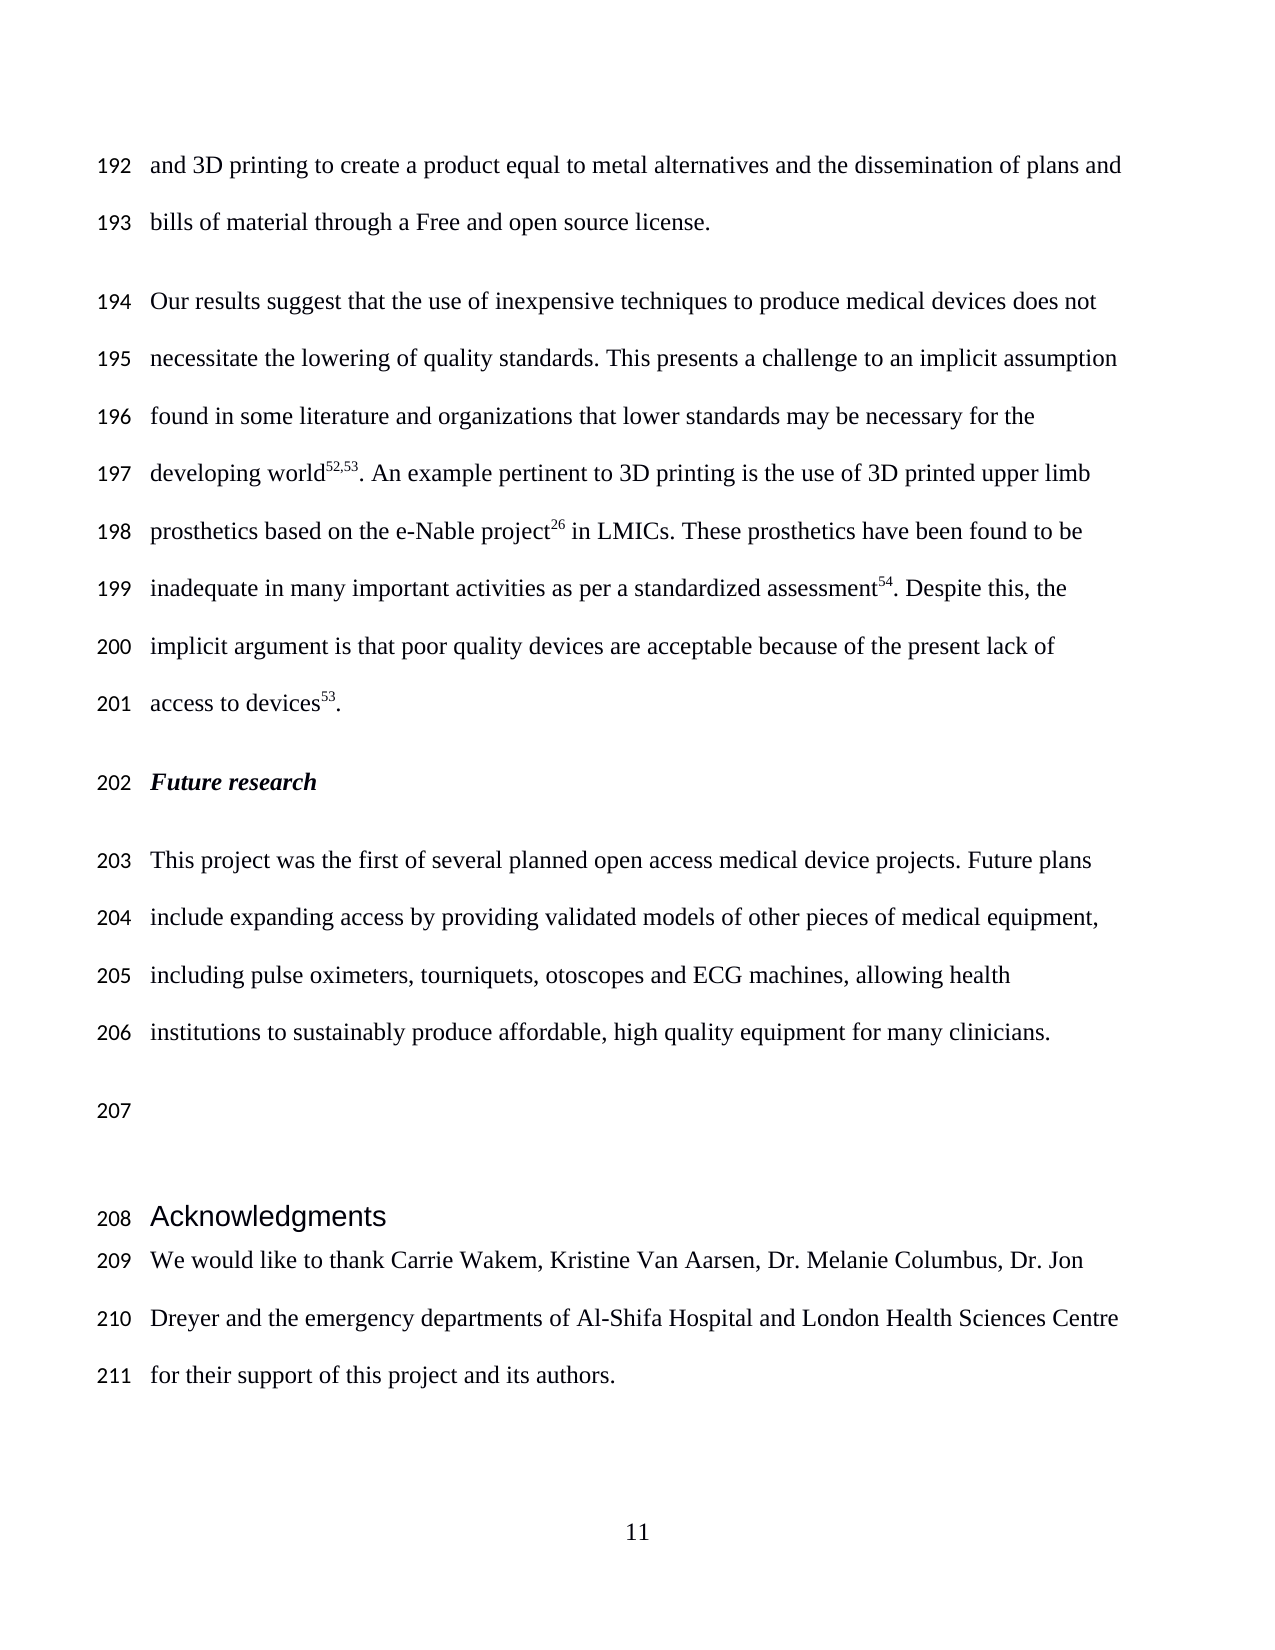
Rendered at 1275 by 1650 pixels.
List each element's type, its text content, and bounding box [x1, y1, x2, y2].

text Our results suggest that the use of inexpensive techniques to produce medical devices does not necessitate the lowering of quality standards. This presents a challenge to an implicit assumption found in some literature and organizations that lower standards may be necessary for the developing world52,53. An example pertinent to 3D printing is the use of 3D printed upper limb prosthetics based on the e-Nable project26 in LMICs. These prosthetics have been found to be inadequate in many important activities as per a standardized assessment54. Despite this, the implicit argument is that poor quality devices are acceptable because of the present lack of access to devices53. [150, 286, 1125, 717]
subtitle Acknowledgments [150, 1199, 1125, 1233]
text and 3D printing to create a product equal to metal alternatives and the dissemination of plans and bills of material through a Free and open source license. [150, 150, 1125, 236]
text This project was the first of several planned open access medical device projects. Future plans include expanding access by providing validated models of other pieces of medical equipment, including pulse oximeters, tourniquets, otoscopes and ECG machines, allowing health institutions to sustainably produce affordable, high quality equipment for many clinicians. [150, 845, 1125, 1046]
text We would like to thank Carrie Wakem, Kristine Van Aarsen, Dr. Melanie Columbus, Dr. Jon Dreyer and the emergency departments of Al-Shifa Hospital and London Health Sciences Centre for their support of this project and its authors. [150, 1245, 1125, 1389]
text Future research [150, 767, 1125, 795]
